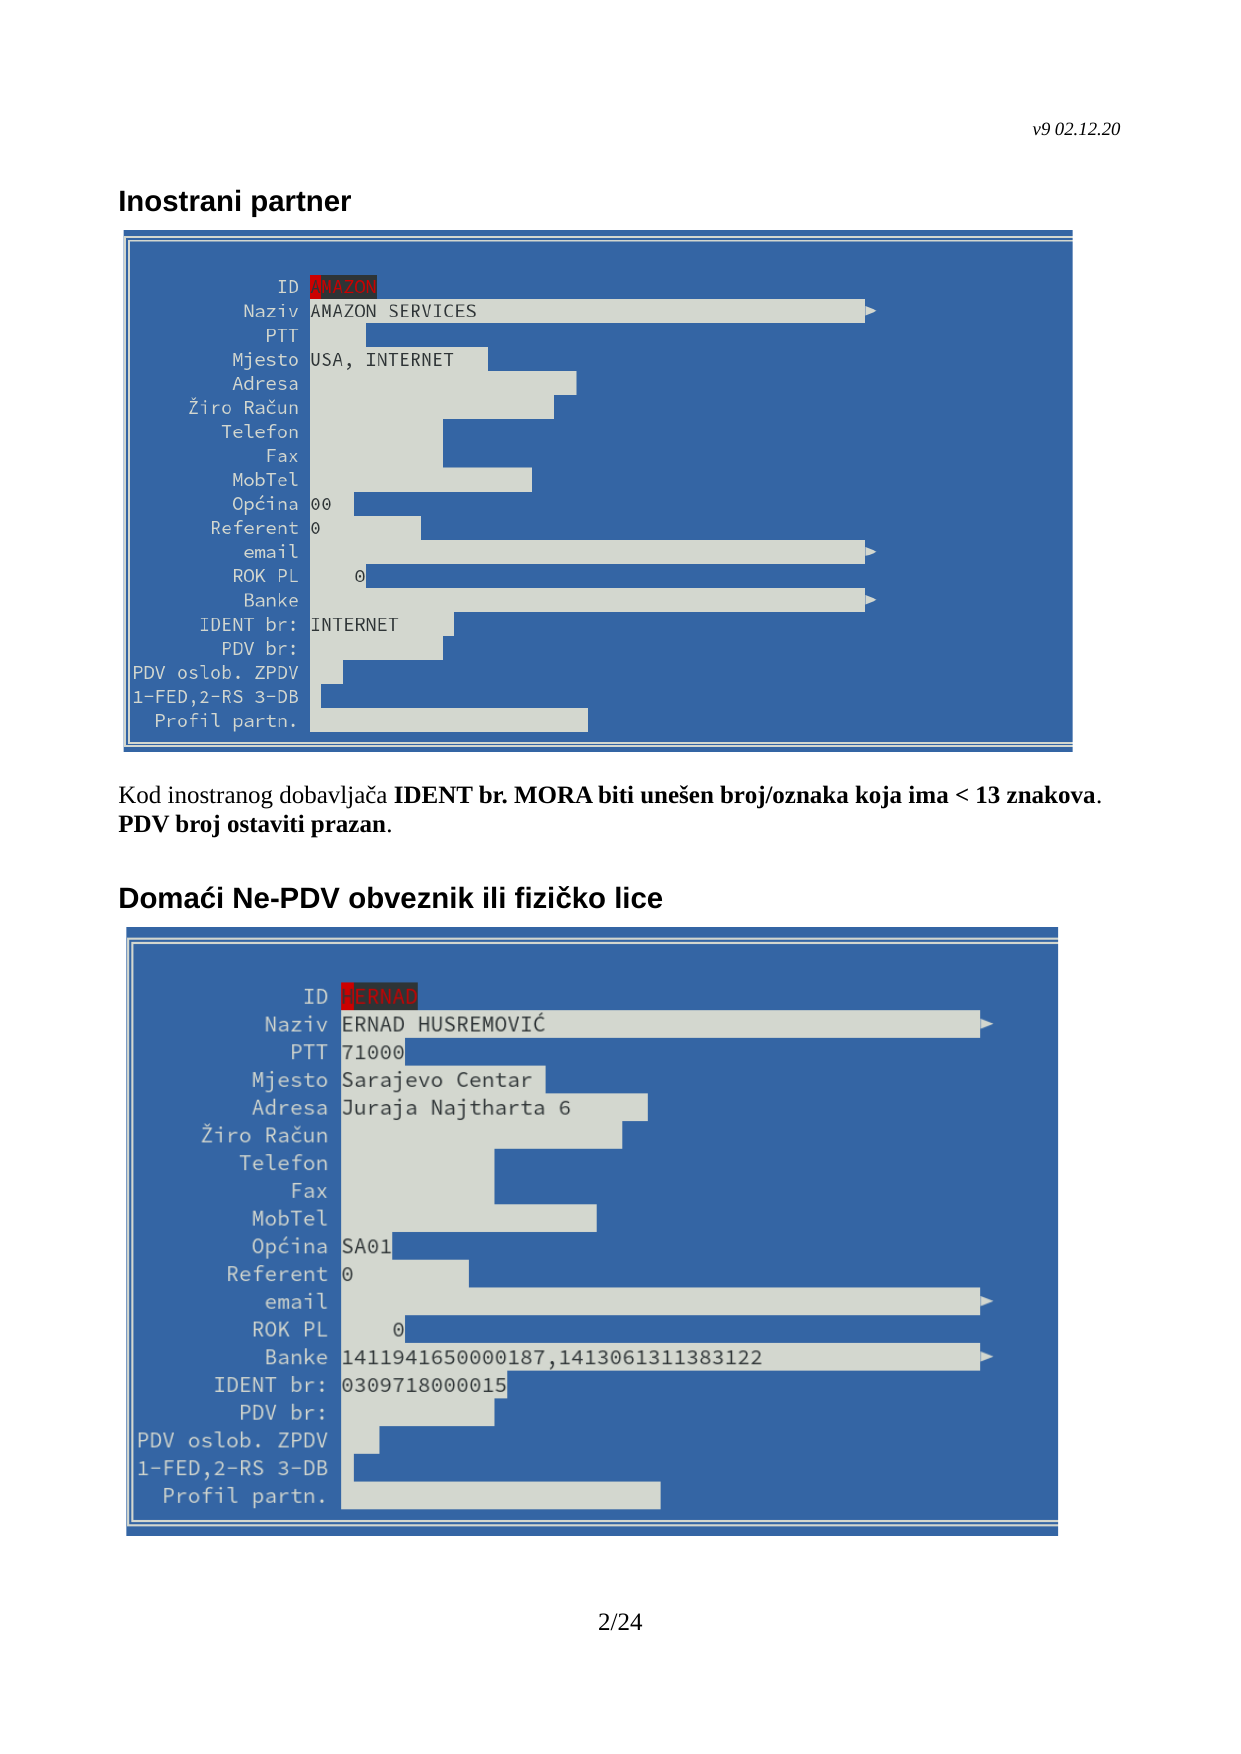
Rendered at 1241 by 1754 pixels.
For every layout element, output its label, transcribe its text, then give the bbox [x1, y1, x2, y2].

text Kod inostranog dobavljača IDENT br. MORA biti unešen broj/oznaka koja ima < 13 znakova. [118, 780, 1122, 809]
subtitle Inostrani partner [118, 184, 1122, 217]
subtitle Domaći Ne-PDV obveznik ili fizičko lice [118, 881, 1122, 915]
picture [123, 230, 1073, 752]
text PDV broj ostaviti prazan. [118, 809, 1122, 838]
picture [126, 927, 1059, 1536]
